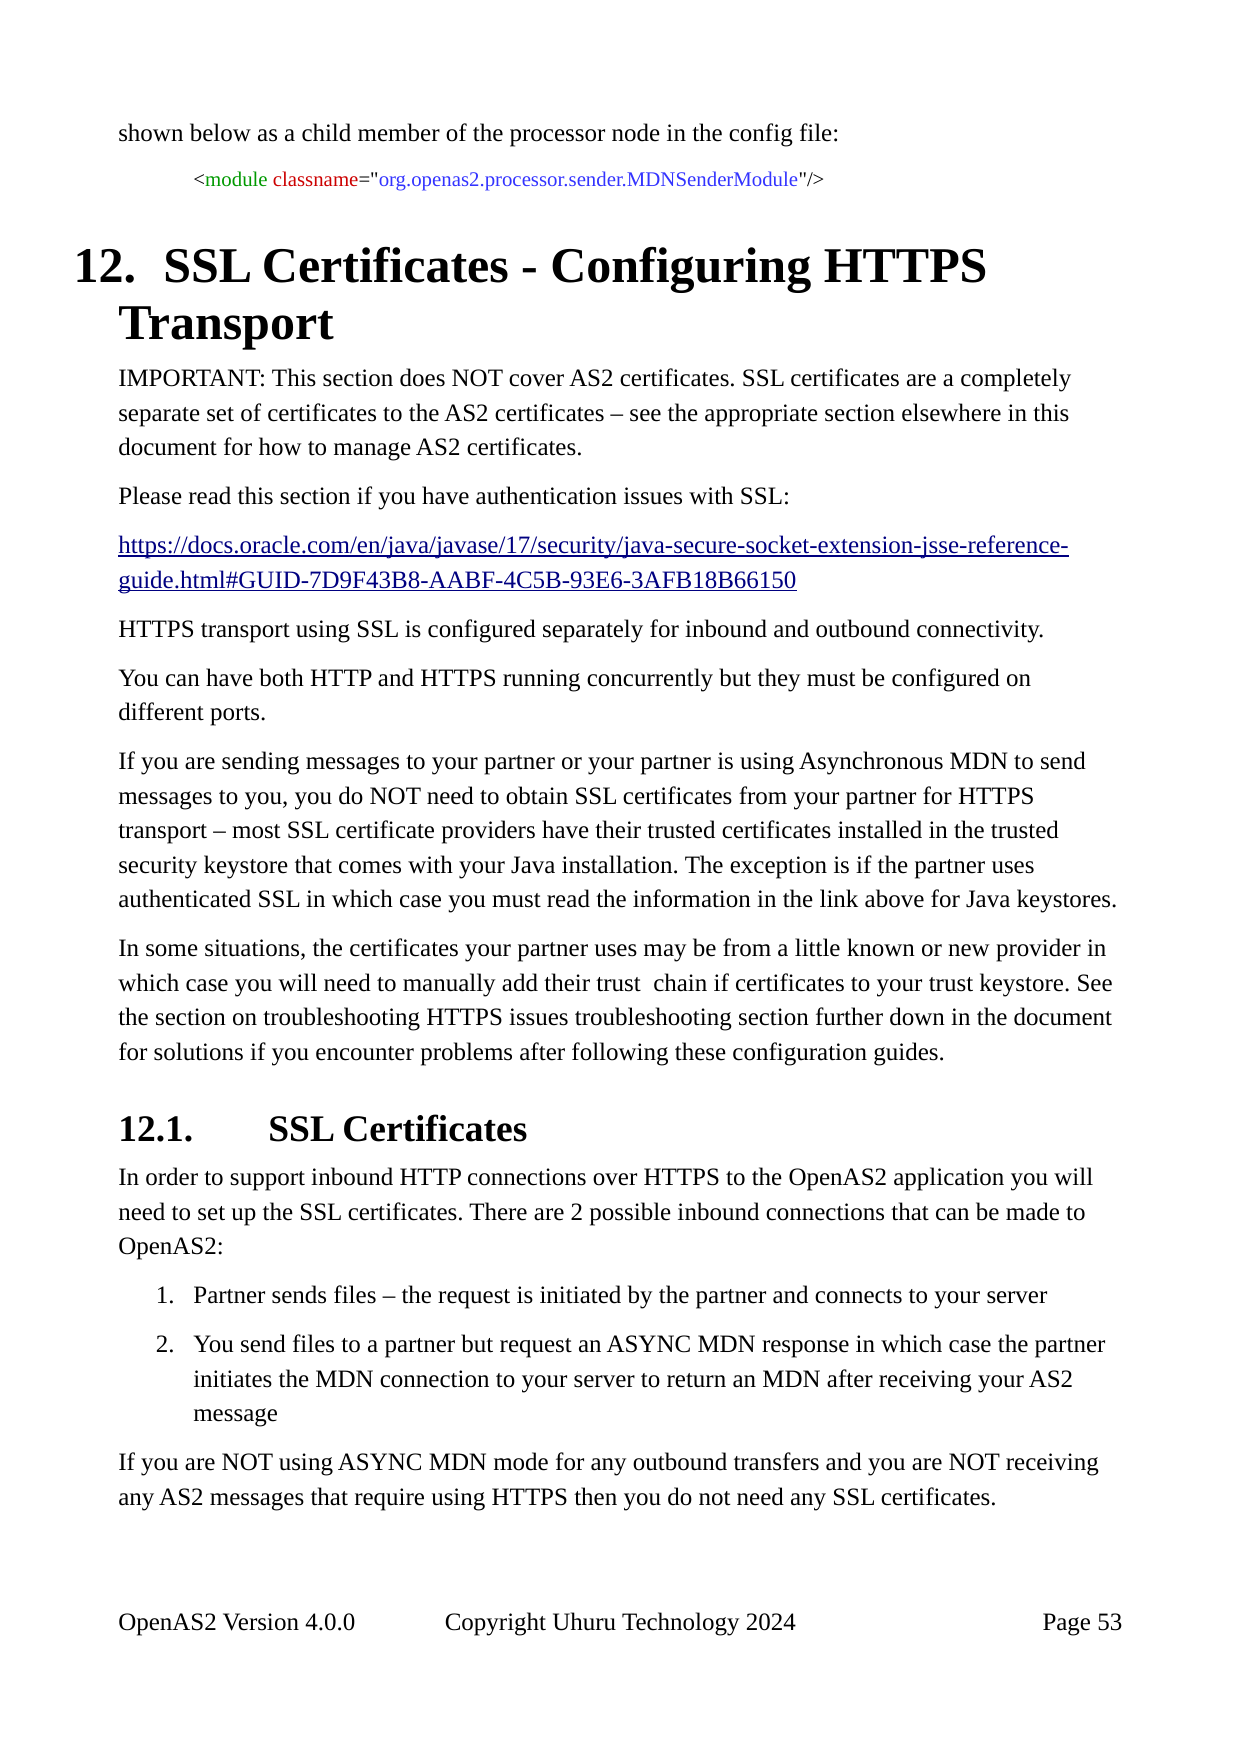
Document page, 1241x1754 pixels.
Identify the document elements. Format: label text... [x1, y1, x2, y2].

text If you are sending messages to your partner or your partner is using Asynchronous MDN to send messages to you, you do NOT need to obtain SSL certificates from your partner for HTTPS transport – most SSL certificate providers have their trusted certificates installed in the trusted security keystore that comes with your Java installation. The exception is if the partner uses authenticated SSL in which case you must read the information in the link above for Java keystores. [118, 746, 1122, 913]
text HTTPS transport using SSL is configured separately for inbound and outbound connectivity. [118, 614, 1122, 642]
text You can have both HTTP and HTTPS running concurrently but they must be configured on different ports. [118, 663, 1122, 726]
text Please read this section if you have authentication issues with SSL: [118, 481, 1122, 510]
text If you are NOT using ASYNC MDN mode for any outbound transfers and you are NOT receiving any AS2 messages that require using HTTPS then you do not need any SSL certificates. [118, 1447, 1122, 1511]
text shown below as a child member of the processor node in the config file: [118, 118, 1122, 147]
list Partner sends files – the request is initiated by the partner and connects to your server [156, 1280, 1122, 1309]
text IMPORTANT: This section does NOT cover AS2 certificates. SSL certificates are a completely separate set of certificates to the AS2 certificates – see the appropriate section elsewhere in this document for how to manage AS2 certificates. [118, 363, 1122, 461]
list You send files to a partner but request an ASYNC MDN response in which case the partner initiates the MDN connection to your server to return an MDN after receiving your AS2 message [156, 1329, 1122, 1427]
text https://docs.oracle.com/en/java/javase/17/security/java-secure-socket-extension-jsse-reference-guide.html#GUID-7D9F43B8-AABF-4C5B-93E6-3AFB18B66150 [118, 530, 1122, 593]
subtitle SSL Certificates [118, 1107, 1122, 1150]
subtitle SSL Certificates - Configuring HTTPS Transport [73, 236, 1122, 351]
text In some situations, the certificates your partner uses may be from a little known or new provider in which case you will need to manually add their trust chain if certificates to your trust keystore. See the section on troubleshooting HTTPS issues troubleshooting section further down in the document for solutions if you encounter problems after following these configuration guides. [118, 933, 1122, 1066]
text <module classname="org.openas2.processor.sender.MDNSenderModule"/> [193, 167, 1122, 191]
